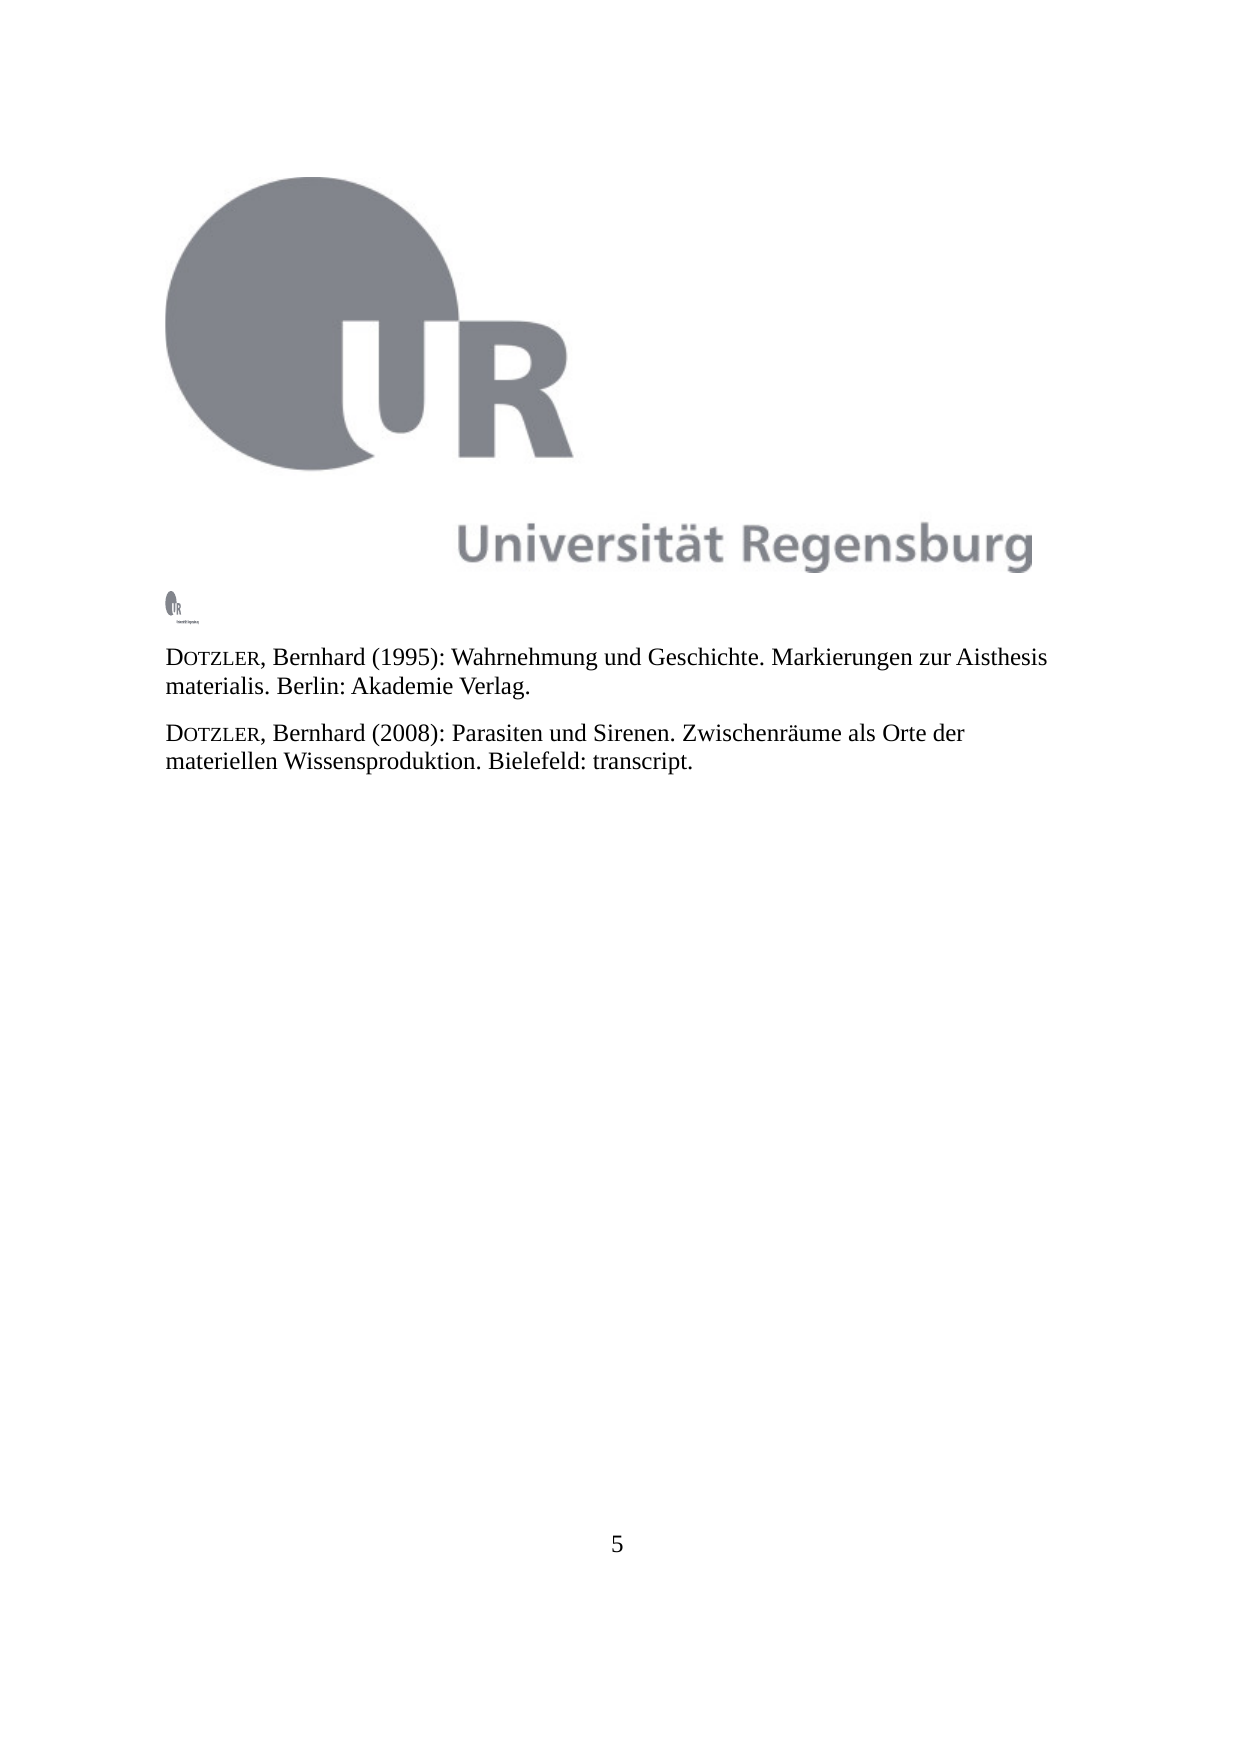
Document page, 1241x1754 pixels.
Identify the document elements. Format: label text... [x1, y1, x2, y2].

text Dotzler, Bernhard (2008): Parasiten und Sirenen. Zwischenräume als Orte der materiellen Wissensproduktion. Bielefeld: transcript. [165, 718, 1075, 775]
text Dotzler, Bernhard (1995): Wahrnehmung und Geschichte. Markierungen zur Aisthesis materialis. Berlin: Akademie Verlag. [165, 642, 1075, 700]
picture [165, 177, 1032, 573]
